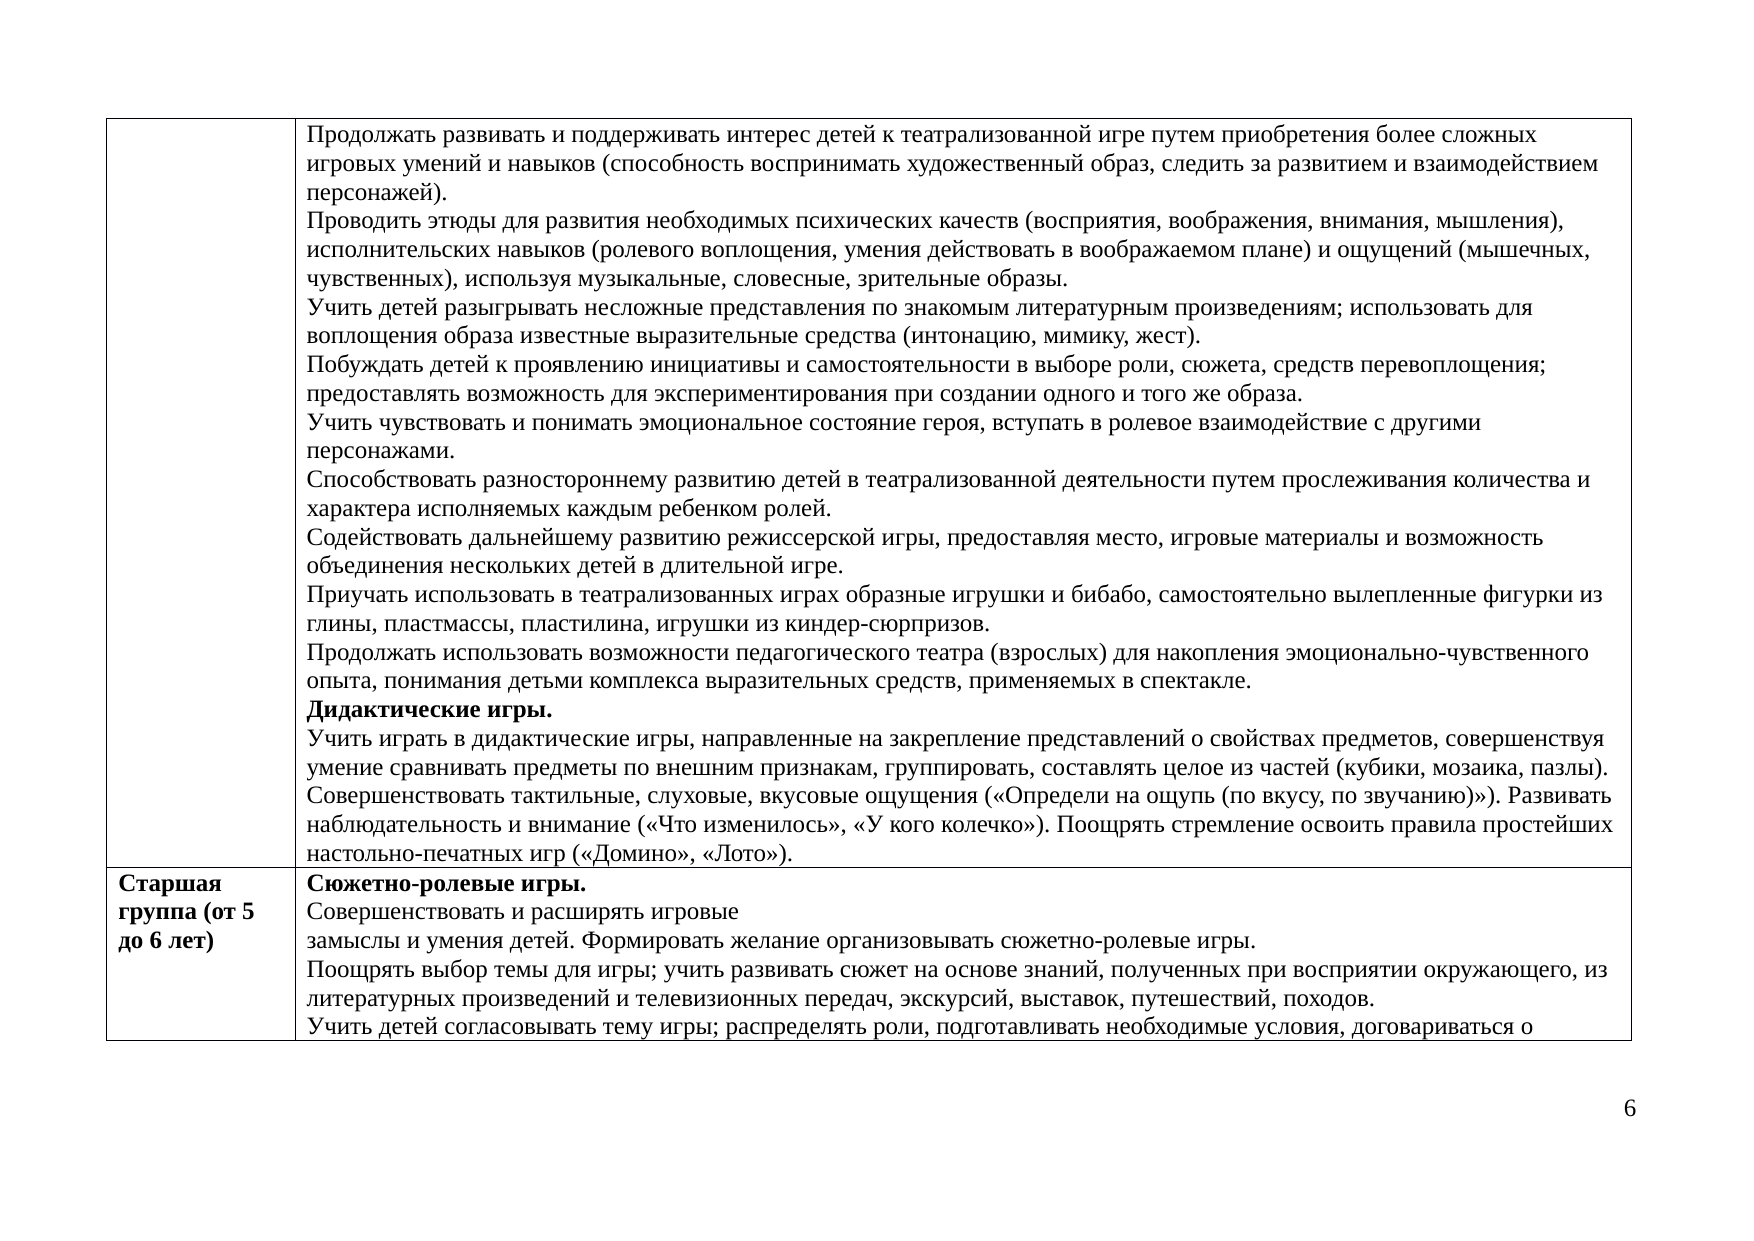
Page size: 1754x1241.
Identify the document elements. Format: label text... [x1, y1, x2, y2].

table_cell Сюжетно-ролевые игры. Совершенствовать и расширять игровые замыслы и умения детей. Формировать желание организовывать сюжетно-ролевые игры. Поощрять выбор темы для игры; учить развивать сюжет на основе знаний, полученных при восприятии окружающего, из литературных произведений и телевизионных передач, экскурсий, выставок, путешествий, походов. Учить детей согласовывать тему игры; распределять роли, подготавливать необходимые условия, договариваться о [296, 868, 1631, 1040]
table_cell Старшая группа (от 5 до 6 лет) [107, 868, 295, 1040]
table_cell Продолжать развивать и поддерживать интерес детей к театрализованной игре путем приобретения более сложных игровых умений и навыков (способность воспринимать художественный образ, следить за развитием и взаимодействием персонажей). Проводить этюды для развития необходимых психических качеств (восприятия, воображения, внимания, мышления), исполнительских навыков (ролевого воплощения, умения действовать в воображаемом плане) и ощущений (мышечных, чувственных), используя музыкальные, словесные, зрительные образы. Учить детей разыгрывать несложные представления по знакомым литературным произведениям; использовать для воплощения образа известные выразительные средства (интонацию, мимику, жест). Побуждать детей к проявлению инициативы и самостоятельности в выборе роли, сюжета, средств перевоплощения; предоставлять возможность для экспериментирования при создании одного и того же образа. Учить чувствовать и понимать эмоциональное состояние героя, вступать в ролевое взаимодействие с другими персонажами. Способствовать разностороннему развитию детей в театрализованной деятельности путем прослеживания количества и характера исполняемых каждым ребенком ролей. Содействовать дальнейшему развитию режиссерской игры, предоставляя место, игровые материалы и возможность объединения нескольких детей в длительной игре. Приучать использовать в театрализованных играх образные игрушки и бибабо, самостоятельно вылепленные фигурки из глины, пластмассы, пластилина, игрушки из киндер-сюрпризов. Продолжать использовать возможности педагогического театра (взрослых) для накопления эмоционально-чувственного опыта, понимания детьми комплекса выразительных средств, применяемых в спектакле. Дидактические игры. Учить играть в дидактические игры, направленные на закрепление представлений о свойствах предметов, совершенствуя умение сравнивать предметы по внешним признакам, группировать, составлять целое из частей (кубики, мозаика, пазлы). Совершенствовать тактильные, слуховые, вкусовые ощущения («Определи на ощупь (по вкусу, по звучанию)»). Развивать наблюдательность и внимание («Что изменилось», «У кого колечко»). Поощрять стремление освоить правила простейших настольно-печатных игр («Домино», «Лото»). [296, 119, 1631, 867]
table_cell [107, 119, 295, 867]
